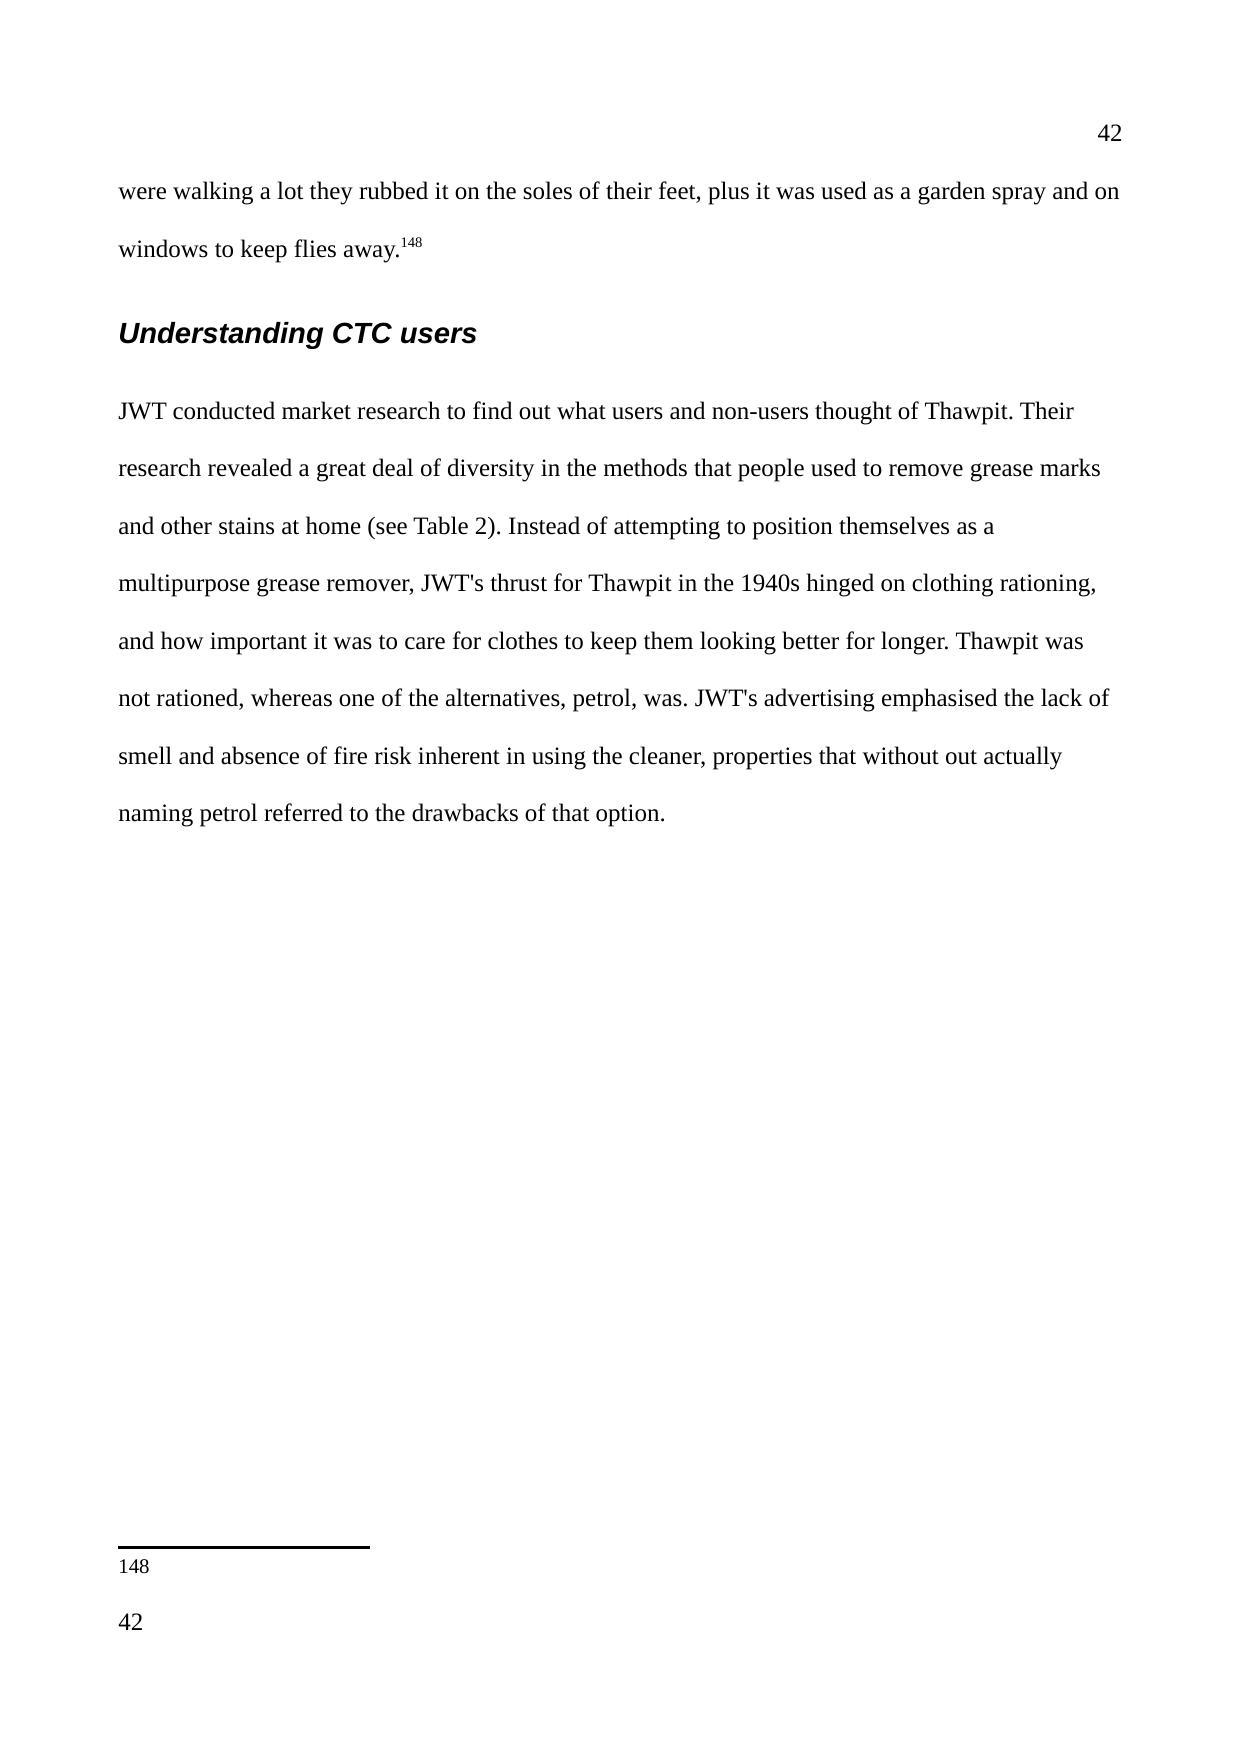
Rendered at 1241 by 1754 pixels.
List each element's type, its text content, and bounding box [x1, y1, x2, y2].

subtitle Understanding CTC users [118, 316, 1122, 350]
text JWT conducted market research to find out what users and non-users thought of Thawpit. Their research revealed a great deal of diversity in the methods that people used to remove grease marks and other stains at home (see Table 2). Instead of attempting to position themselves as a multipurpose grease remover, JWT's thrust for Thawpit in the 1940s hinged on clothing rationing, and how important it was to care for clothes to keep them looking better for longer. Thawpit was not rationed, whereas one of the alternatives, petrol, was. JWT's advertising emphasised the lack of smell and absence of fire risk inherent in using the cleaner, properties that without out actually naming petrol referred to the drawbacks of that option. [118, 396, 1122, 827]
text were walking a lot they rubbed it on the soles of their feet, plus it was used as a garden spray and on windows to keep flies away. [118, 176, 1122, 263]
